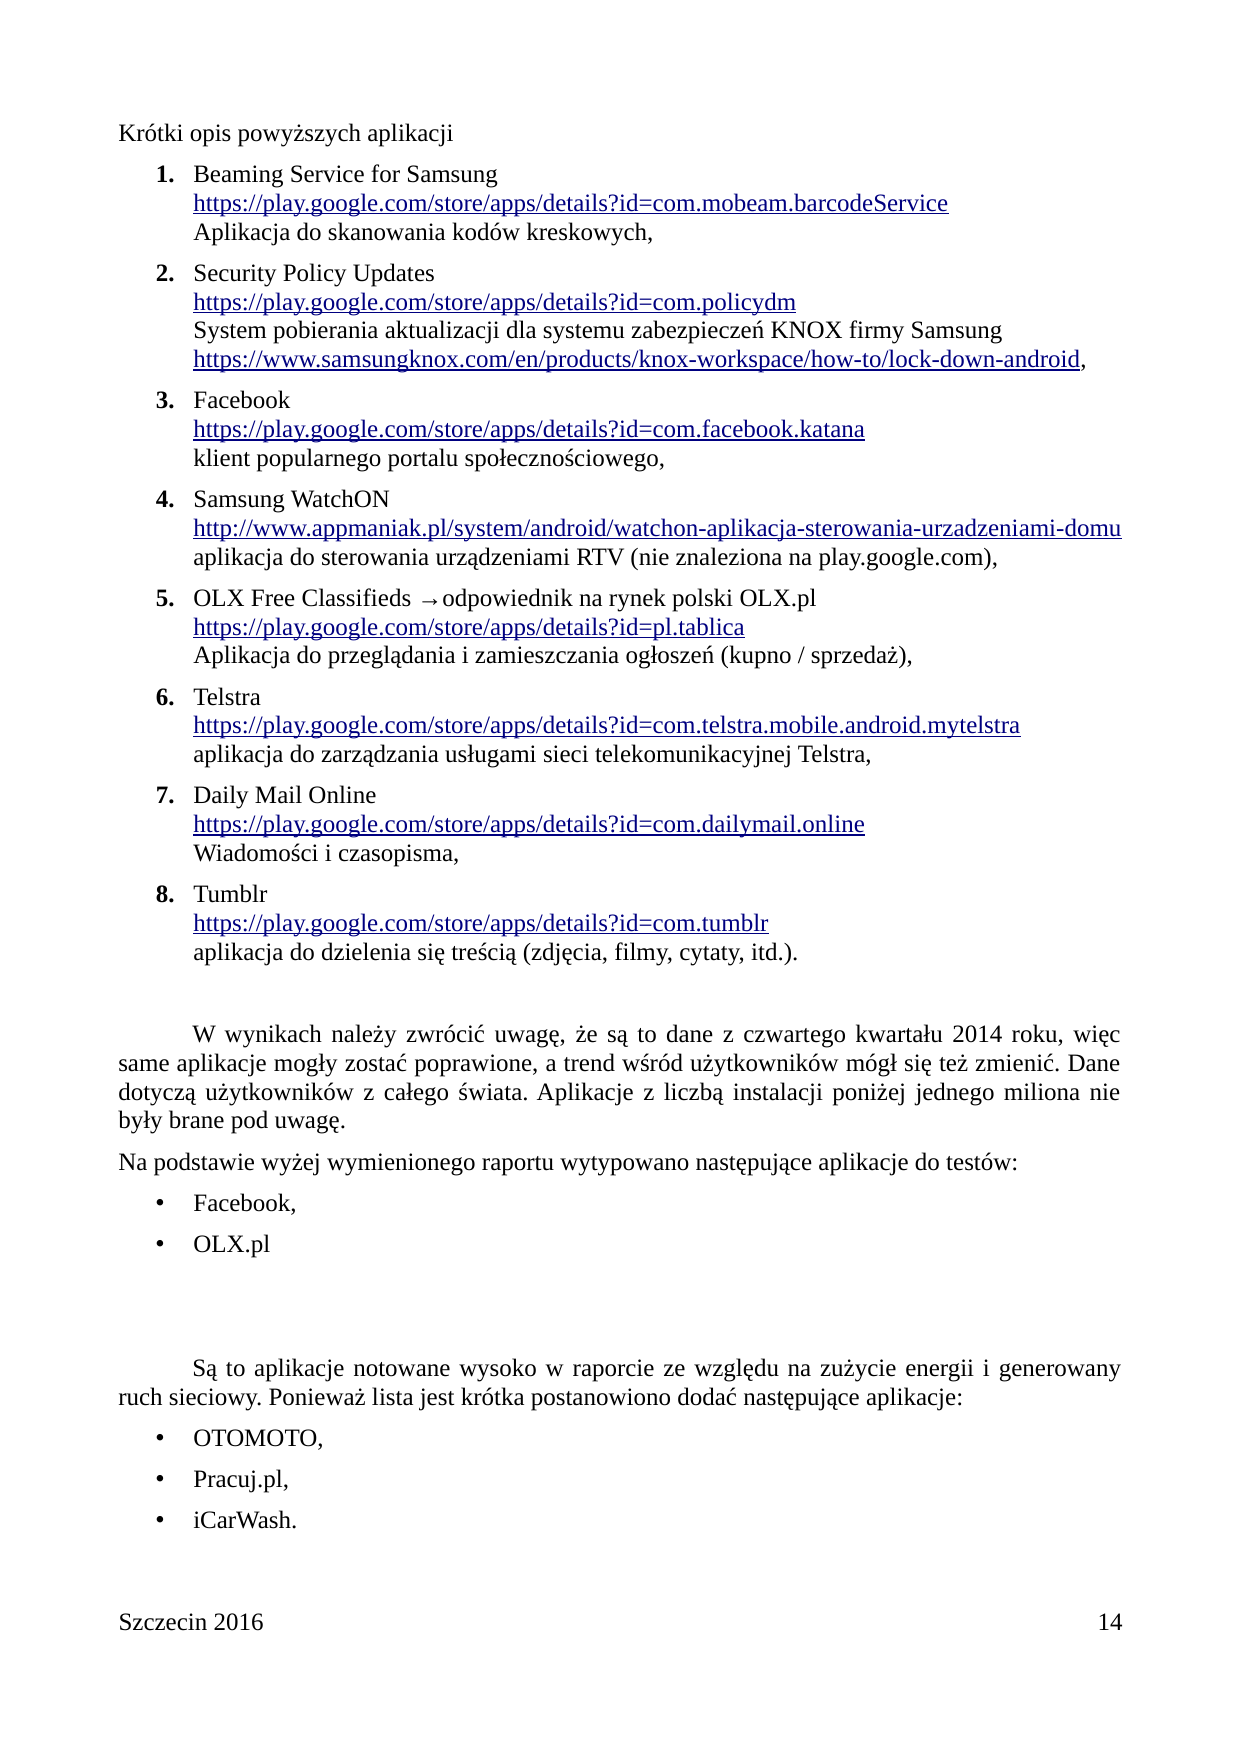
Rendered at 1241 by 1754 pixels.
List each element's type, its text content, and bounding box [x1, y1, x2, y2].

list Security Policy Updates https://play.google.com/store/apps/details?id=com.policydm System pobierania aktualizacji dla systemu zabezpieczeń KNOX firmy Samsung https://www.samsungknox.com/en/products/knox-workspace/how-to/lock-down-android, [156, 258, 1122, 373]
list Beaming Service for Samsung https://play.google.com/store/apps/details?id=com.mobeam.barcodeService Aplikacja do skanowania kodów kreskowych, [156, 159, 1122, 246]
text Krótki opis powyższych aplikacji [118, 118, 1122, 147]
text W wynikach należy zwrócić uwagę, że są to dane z czwartego kwartału 2014 roku, więc same aplikacje mogły zostać poprawione, a trend wśród użytkowników mógł się też zmienić. Dane dotyczą użytkowników z całego świata. Aplikacje z liczbą instalacji poniżej jednego miliona nie były brane pod uwagę. [118, 1019, 1122, 1134]
list Samsung WatchON http://www.appmaniak.pl/system/android/watchon-aplikacja-sterowania-urzadzeniami-domu aplikacja do sterowania urządzeniami RTV (nie znaleziona na play.google.com), [156, 484, 1122, 571]
text Są to aplikacje notowane wysoko w raporcie ze względu na zużycie energii i generowany ruch sieciowy. Ponieważ lista jest krótka postanowiono dodać następujące aplikacje: [118, 1353, 1122, 1411]
list Pracuj.pl, [156, 1464, 1122, 1493]
list iCarWash. [156, 1506, 1122, 1563]
list OTOMOTO, [156, 1423, 1122, 1452]
list Tumblr https://play.google.com/store/apps/details?id=com.tumblr aplikacja do dzielenia się treścią (zdjęcia, filmy, cytaty, itd.). [156, 879, 1122, 966]
list Telstra https://play.google.com/store/apps/details?id=com.telstra.mobile.android.mytelstra aplikacja do zarządzania usługami sieci telekomunikacyjnej Telstra, [156, 682, 1122, 768]
text Na podstawie wyżej wymienionego raportu wytypowano następujące aplikacje do testów: [118, 1147, 1122, 1176]
list OLX Free Classifieds →odpowiednik na rynek polski OLX.pl https://play.google.com/store/apps/details?id=pl.tablica Aplikacja do przeglądania i zamieszczania ogłoszeń (kupno / sprzedaż), [156, 583, 1122, 669]
list Facebook https://play.google.com/store/apps/details?id=com.facebook.katana klient popularnego portalu społecznościowego, [156, 386, 1122, 472]
list OLX.pl [156, 1229, 1122, 1258]
list Facebook, [156, 1188, 1122, 1217]
list Daily Mail Online https://play.google.com/store/apps/details?id=com.dailymail.online Wiadomości i czasopisma, [156, 781, 1122, 867]
